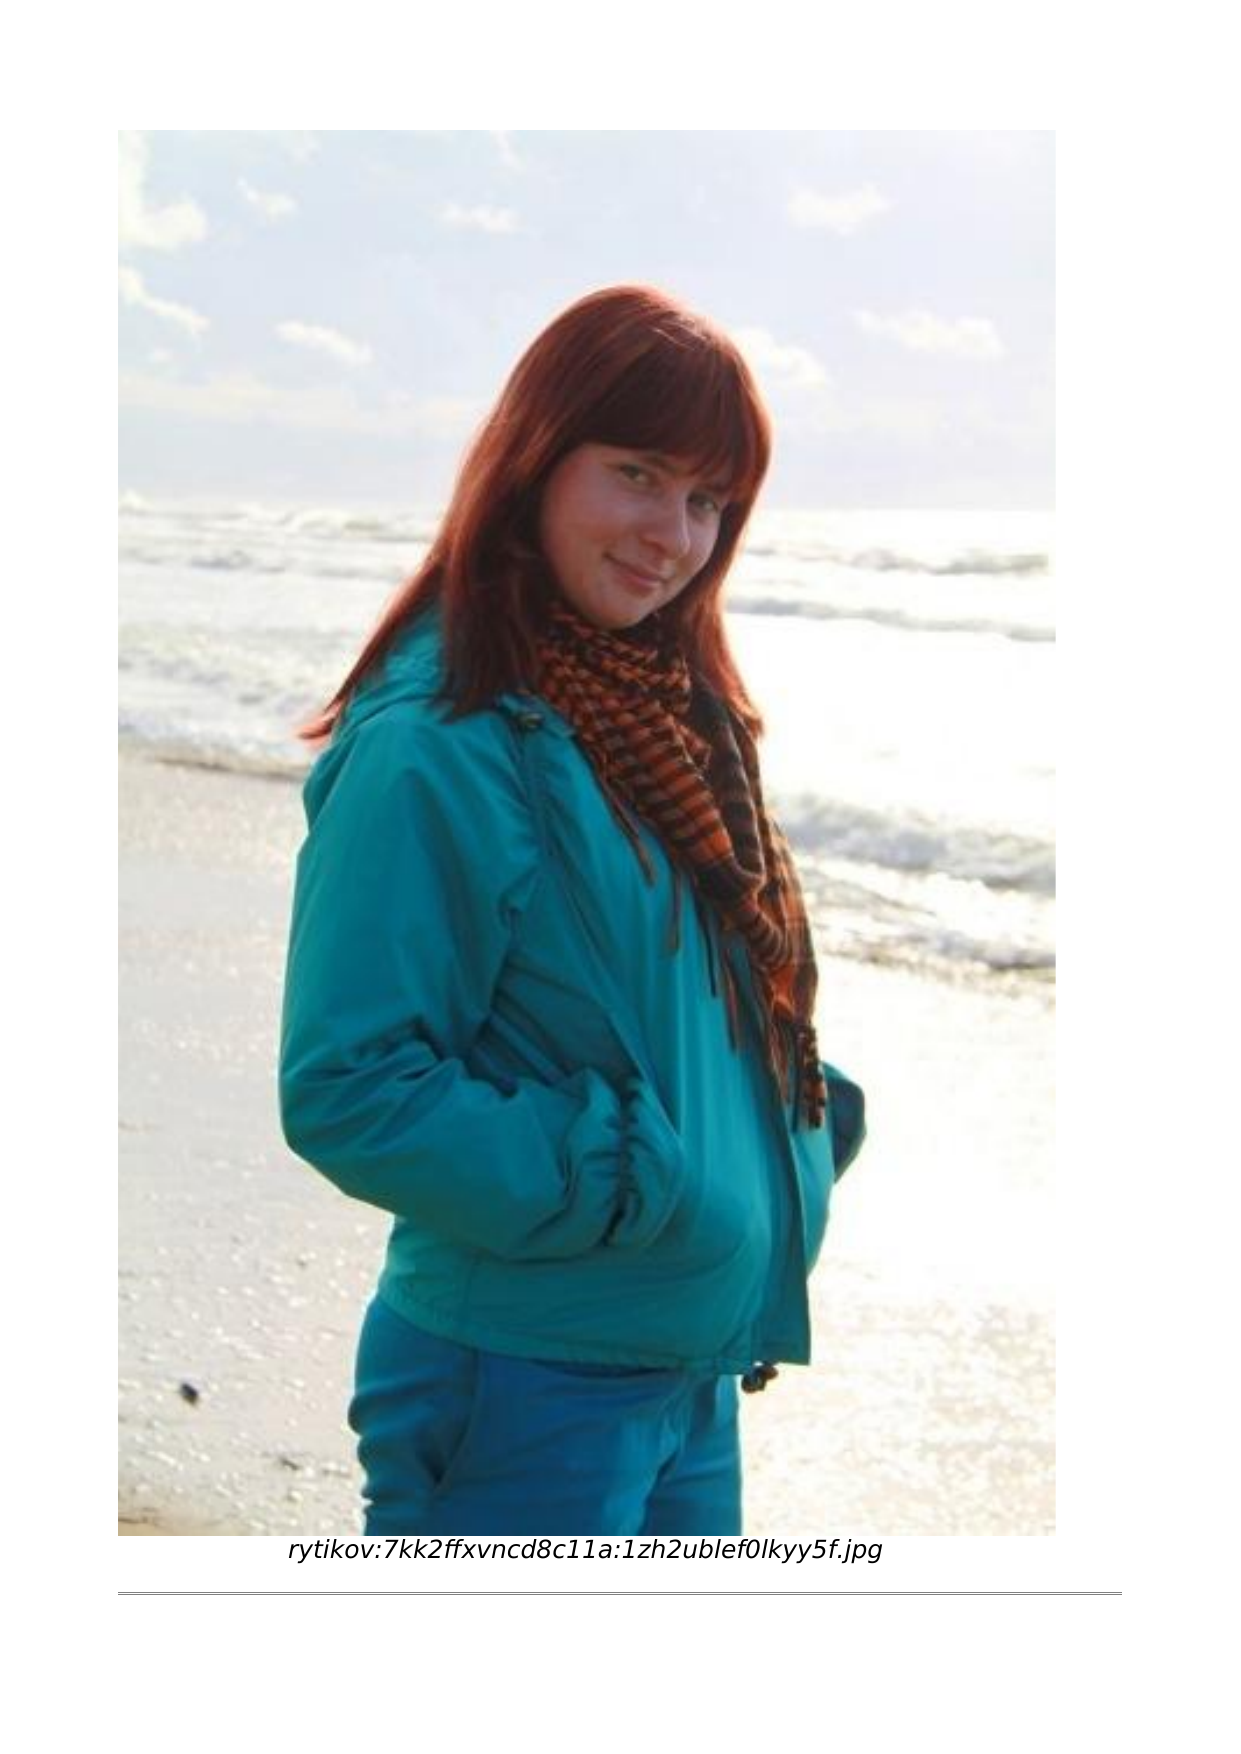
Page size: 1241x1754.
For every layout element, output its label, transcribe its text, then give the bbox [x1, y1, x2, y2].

text rytikov:7kk2ffxvncd8c11a:1zh2ublef0lkyy5f.jpg [118, 1536, 1056, 1565]
picture [643, 1439, 671, 1498]
picture [118, 130, 1056, 1536]
